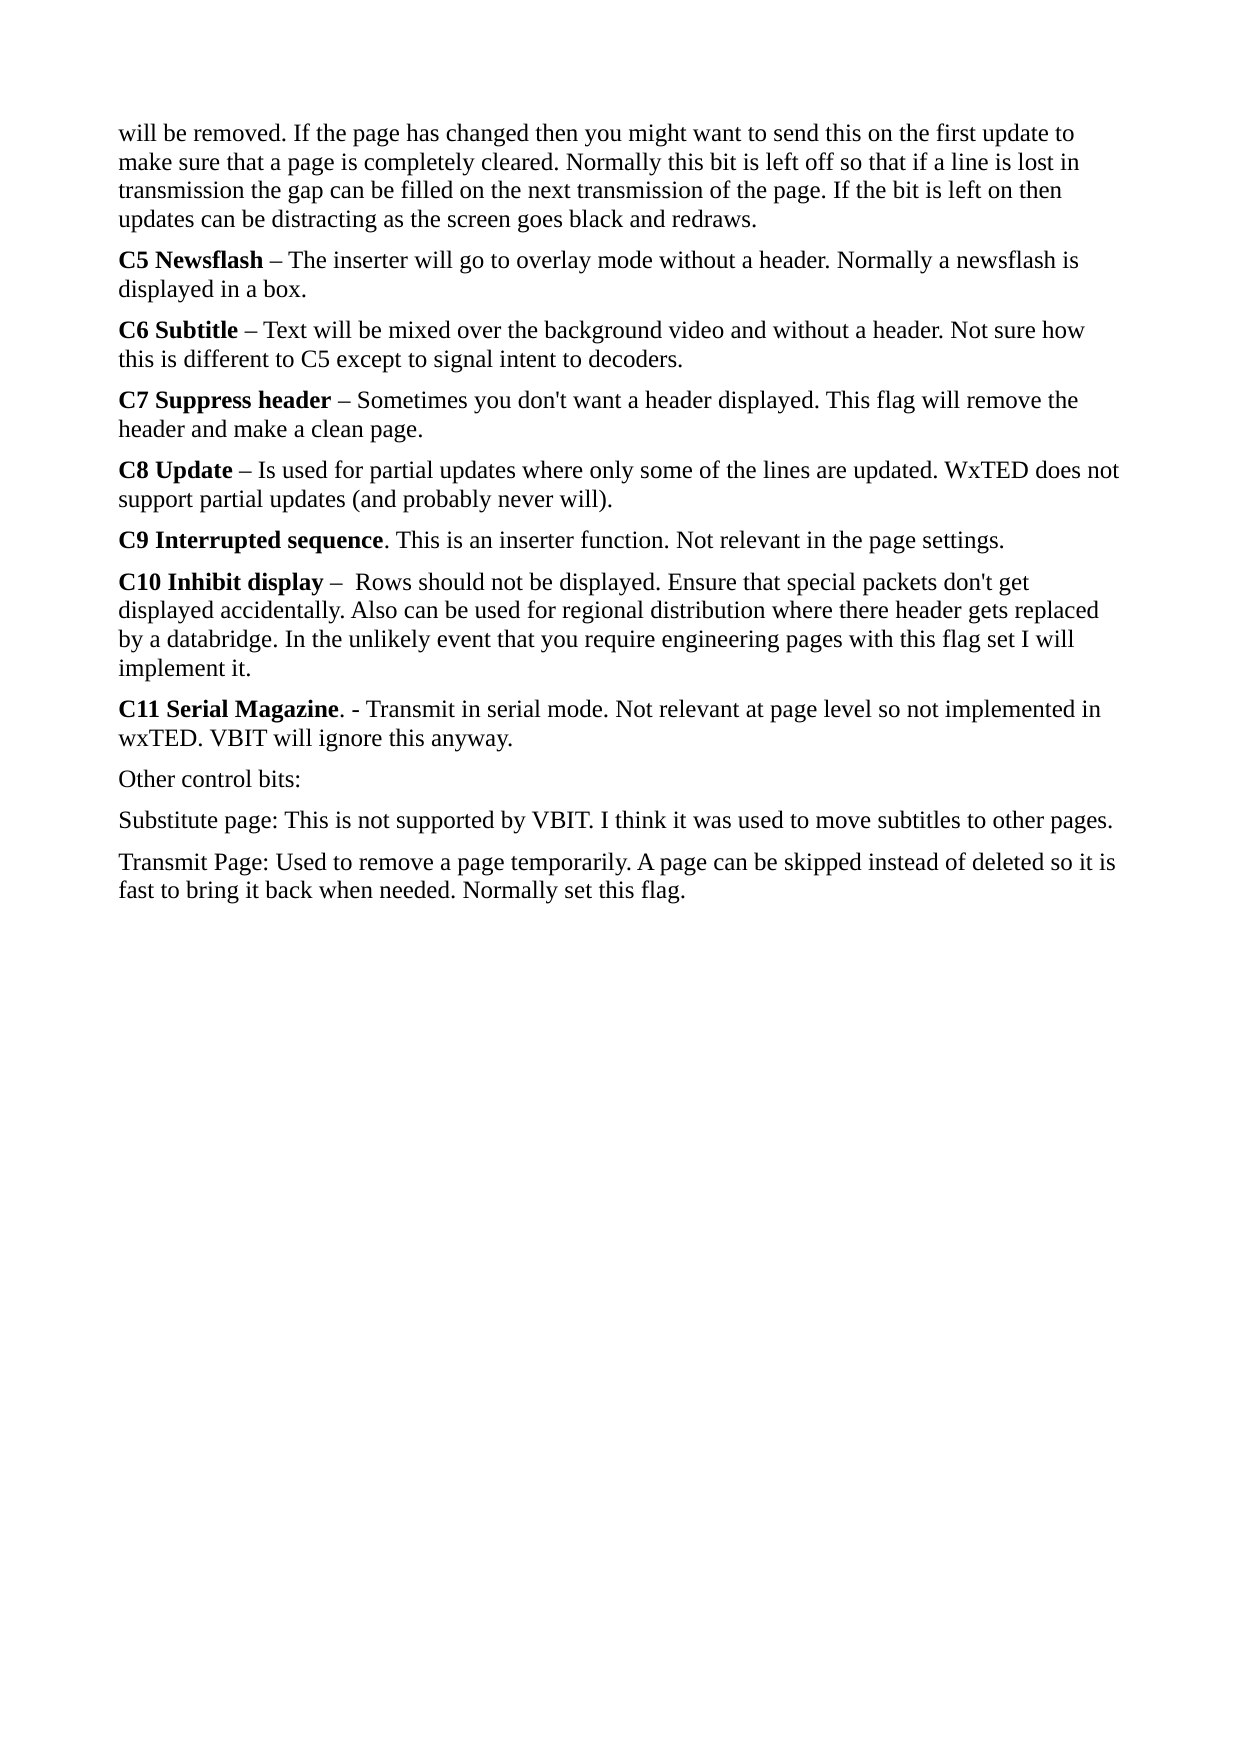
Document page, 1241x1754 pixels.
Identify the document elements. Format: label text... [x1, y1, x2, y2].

text Substitute page: This is not supported by VBIT. I think it was used to move subtitles to other pages. [118, 806, 1122, 834]
text C7 Suppress header – Sometimes you don't want a header displayed. This flag will remove the header and make a clean page. [118, 386, 1122, 443]
text C6 Subtitle – Text will be mixed over the background video and without a header. Not sure how this is different to C5 except to signal intent to decoders. [118, 316, 1122, 373]
text will be removed. If the page has changed then you might want to send this on the first update to make sure that a page is completely cleared. Normally this bit is left off so that if a line is lost in transmission the gap can be filled on the next transmission of the page. If the bit is left on then updates can be distracting as the screen goes black and redraws. [118, 118, 1122, 233]
text C11 Serial Magazine. - Transmit in serial mode. Not relevant at page level so not implemented in wxTED. VBIT will ignore this anyway. [118, 694, 1122, 752]
text Other control bits: [118, 764, 1122, 793]
text Transmit Page: Used to remove a page temporarily. A page can be skipped instead of deleted so it is fast to bring it back when needed. Normally set this flag. [118, 847, 1122, 904]
text C5 Newsflash – The inserter will go to overlay mode without a header. Normally a newsflash is displayed in a box. [118, 246, 1122, 303]
text C10 Inhibit display – Rows should not be displayed. Ensure that special packets don't get displayed accidentally. Also can be used for regional distribution where there header gets replaced by a databridge. In the unlikely event that you require engineering pages with this flag set I will implement it. [118, 567, 1122, 682]
text C9 Interrupted sequence. This is an inserter function. Not relevant in the page settings. [118, 526, 1122, 554]
text C8 Update – Is used for partial updates where only some of the lines are updated. WxTED does not support partial updates (and probably never will). [118, 456, 1122, 513]
